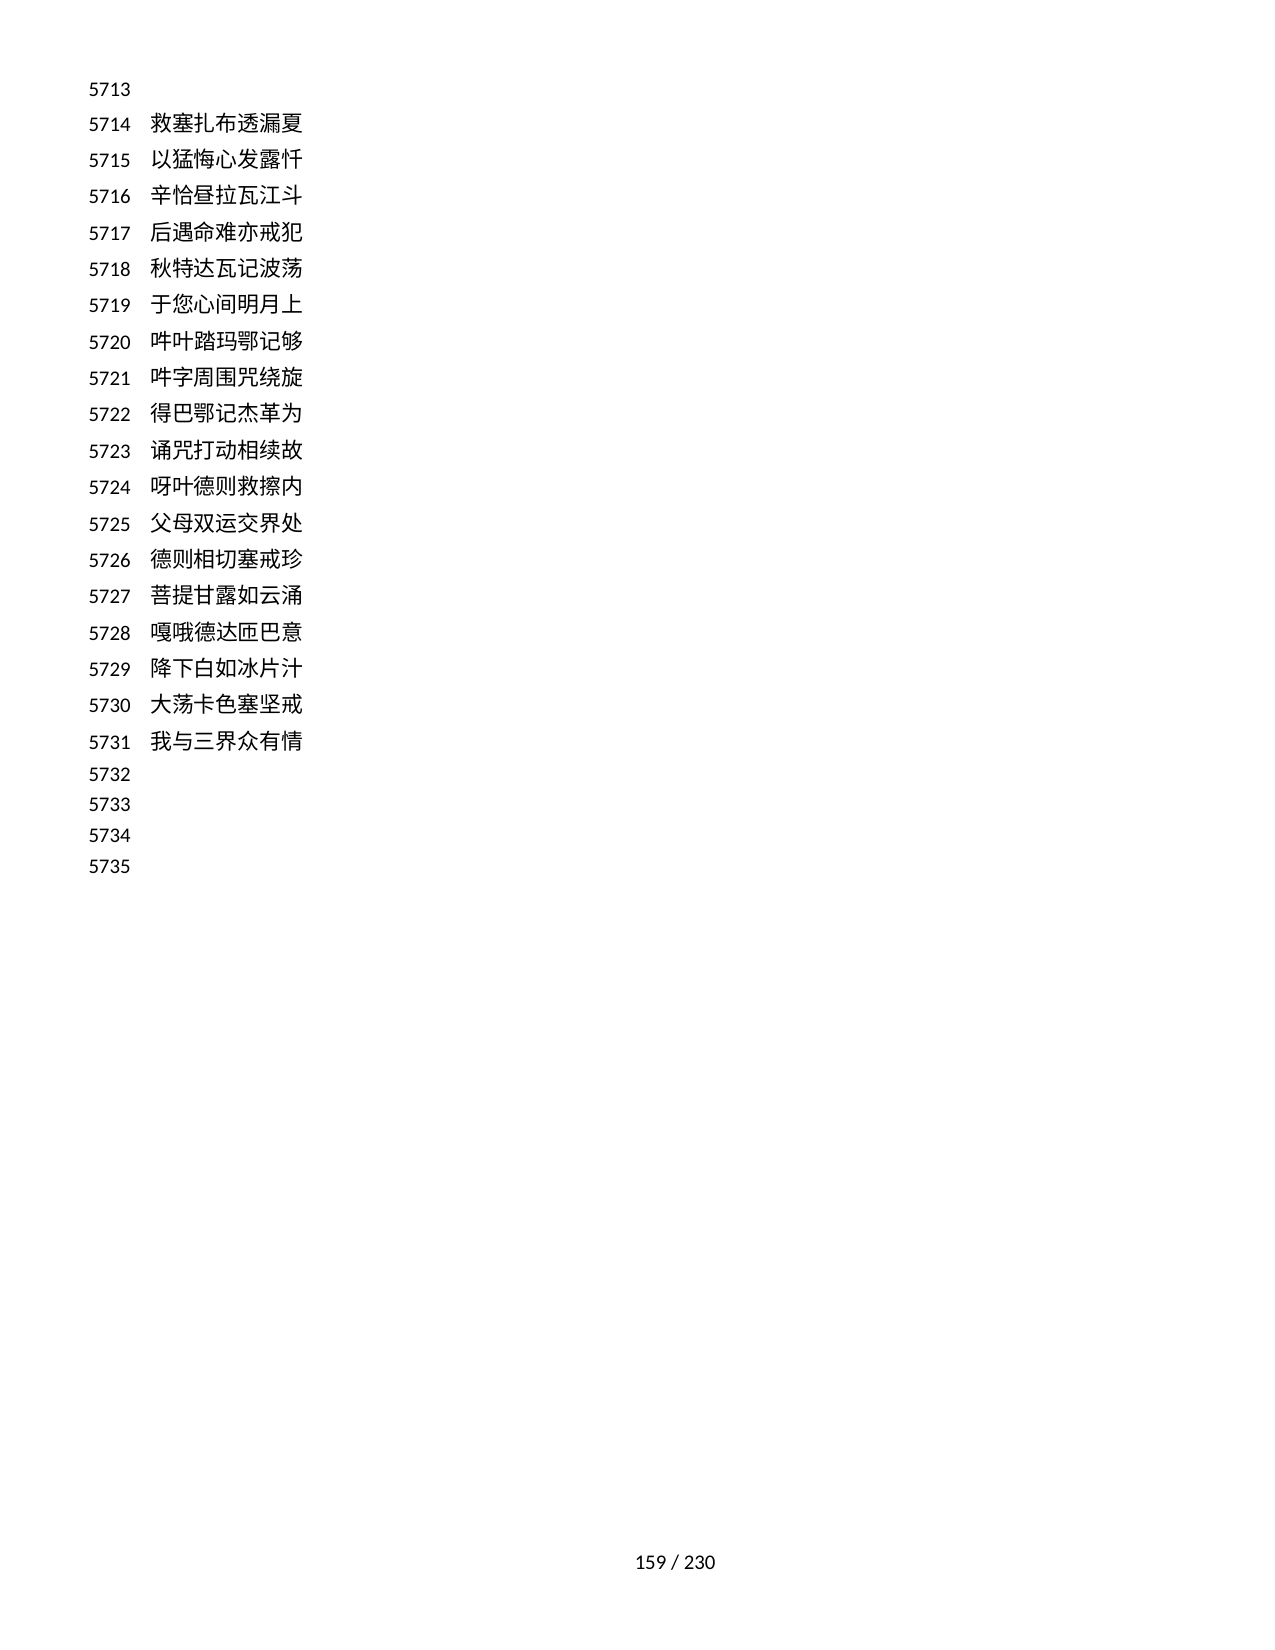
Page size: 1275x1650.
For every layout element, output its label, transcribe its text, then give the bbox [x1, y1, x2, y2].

text 救塞扎布透漏夏 [150, 106, 1200, 137]
text 以猛悔心发露忏 [150, 142, 1200, 174]
text 呀叶德则救擦内 [150, 469, 1200, 501]
text 父母双运交界处 [150, 506, 1200, 537]
text 德则相切塞戒珍 [150, 542, 1200, 573]
text 菩提甘露如云涌 [150, 578, 1200, 610]
text 吽叶踏玛鄂记够 [150, 324, 1200, 355]
text 于您心间明月上 [150, 287, 1200, 319]
text 辛恰昼拉瓦江斗 [150, 178, 1200, 210]
text 嘎哦德达匝巴意 [150, 614, 1200, 646]
text 后遇命难亦戒犯 [150, 215, 1200, 246]
text 我与三界众有情 [150, 724, 1200, 755]
text 吽字周围咒绕旋 [150, 360, 1200, 392]
text 得巴鄂记杰革为 [150, 396, 1200, 428]
text 秋特达瓦记波荡 [150, 251, 1200, 283]
text 大荡卡色塞坚戒 [150, 687, 1200, 719]
text 降下白如冰片汁 [150, 651, 1200, 683]
text 诵咒打动相续故 [150, 433, 1200, 464]
